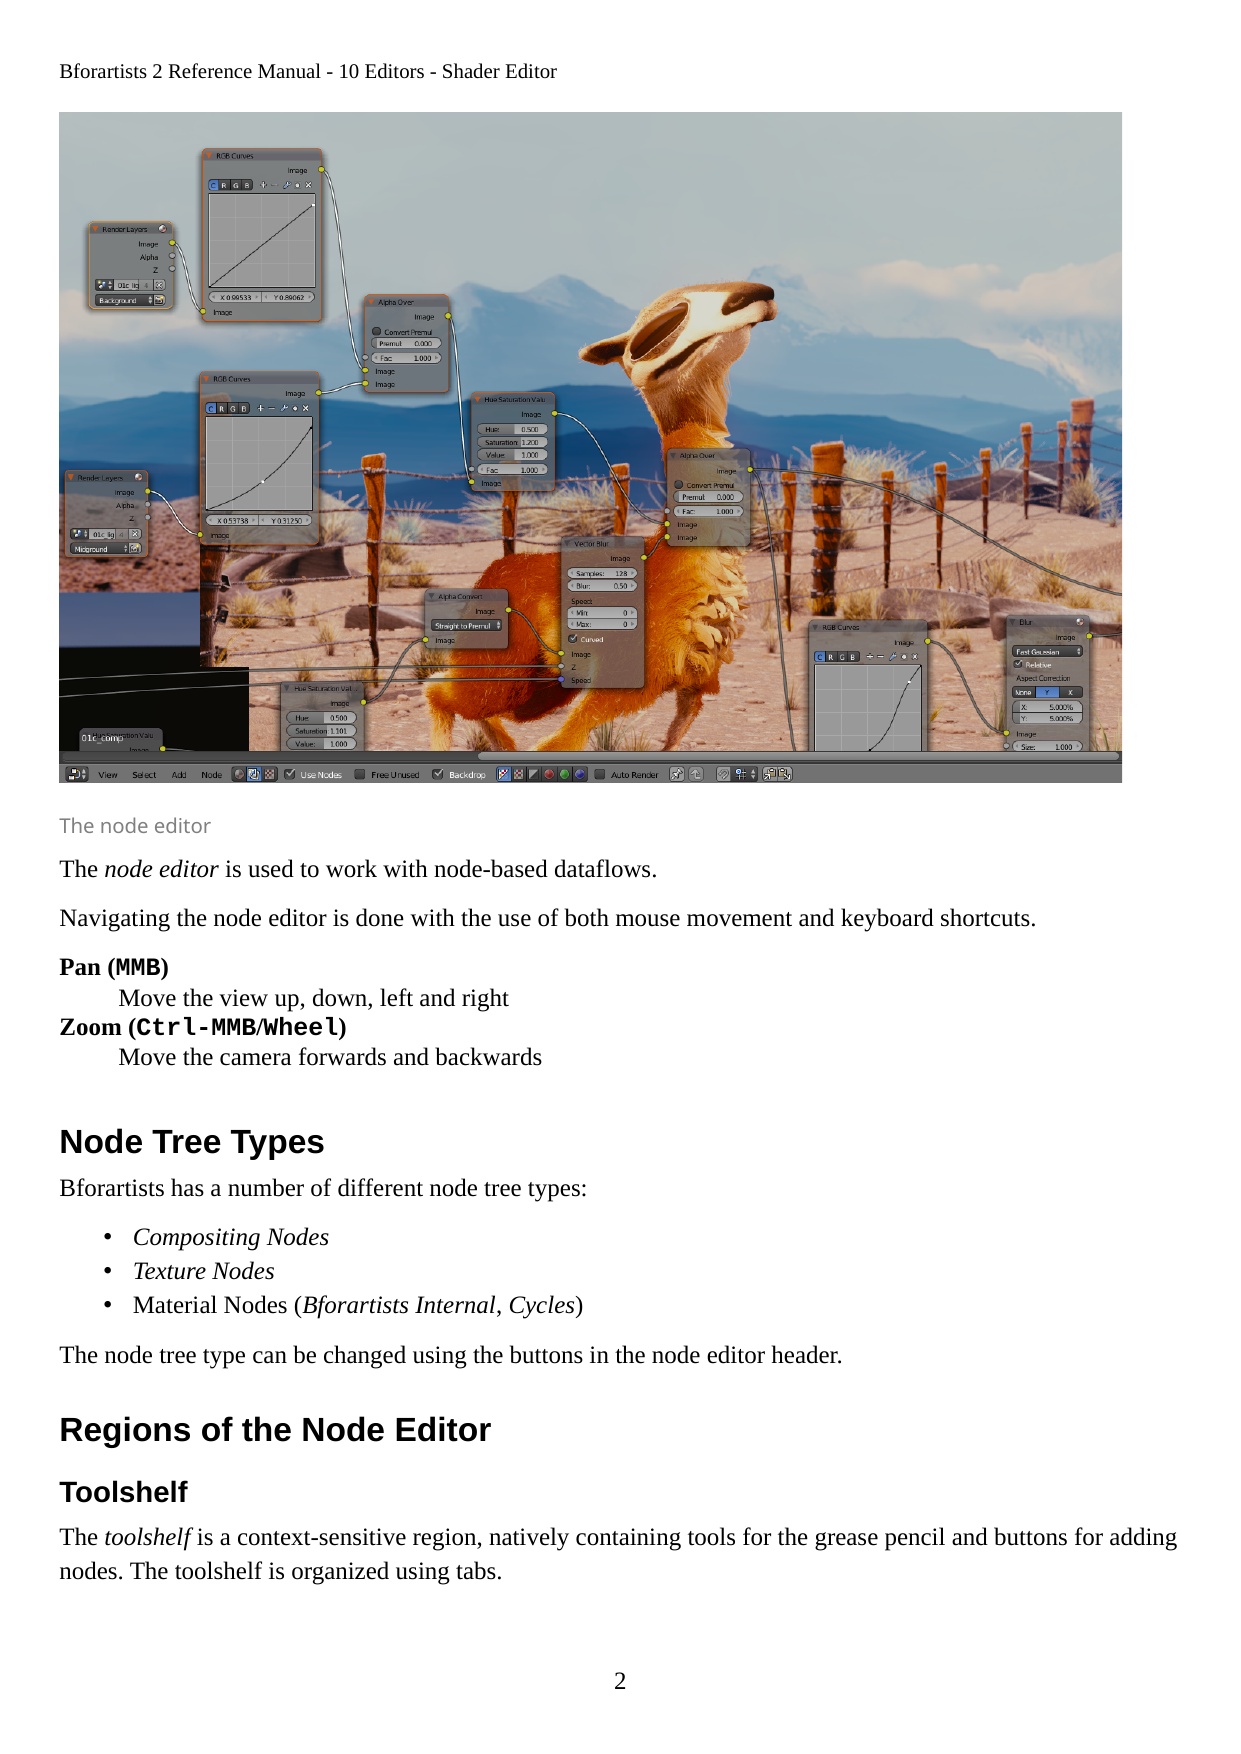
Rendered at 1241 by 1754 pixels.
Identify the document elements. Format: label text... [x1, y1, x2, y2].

text Navigating the node editor is done with the use of both mouse movement and keyboard shortcuts. [59, 903, 1181, 932]
list Move the view up, down, left and right [118, 983, 1181, 1012]
subtitle Regions of the Node Editor [59, 1409, 1181, 1448]
list Move the camera forwards and backwards [118, 1042, 1181, 1071]
text The node editor is used to work with node-based dataflows. [59, 854, 1181, 883]
text The node tree type can be changed using the buttons in the node editor header. [59, 1340, 1181, 1368]
text Bforartists has a number of different node tree types: [59, 1173, 1181, 1201]
subtitle Pan (MMB) [59, 952, 1181, 983]
picture [59, 112, 1123, 783]
text The toolshelf is a context-sensitive region, natively containing tools for the grease pencil and buttons for adding nodes. The toolshelf is organized using tabs. [59, 1522, 1181, 1585]
text The node editor [59, 808, 1181, 839]
subtitle Toolshelf [59, 1475, 1181, 1509]
list Material Nodes (Bforartists Internal, Cycles) [103, 1291, 1181, 1319]
subtitle Zoom (Ctrl-MMB/Wheel) [59, 1012, 1181, 1042]
list Texture Nodes [103, 1256, 1181, 1285]
subtitle Node Tree Types [59, 1121, 1181, 1160]
list Compositing Nodes [103, 1222, 1181, 1250]
